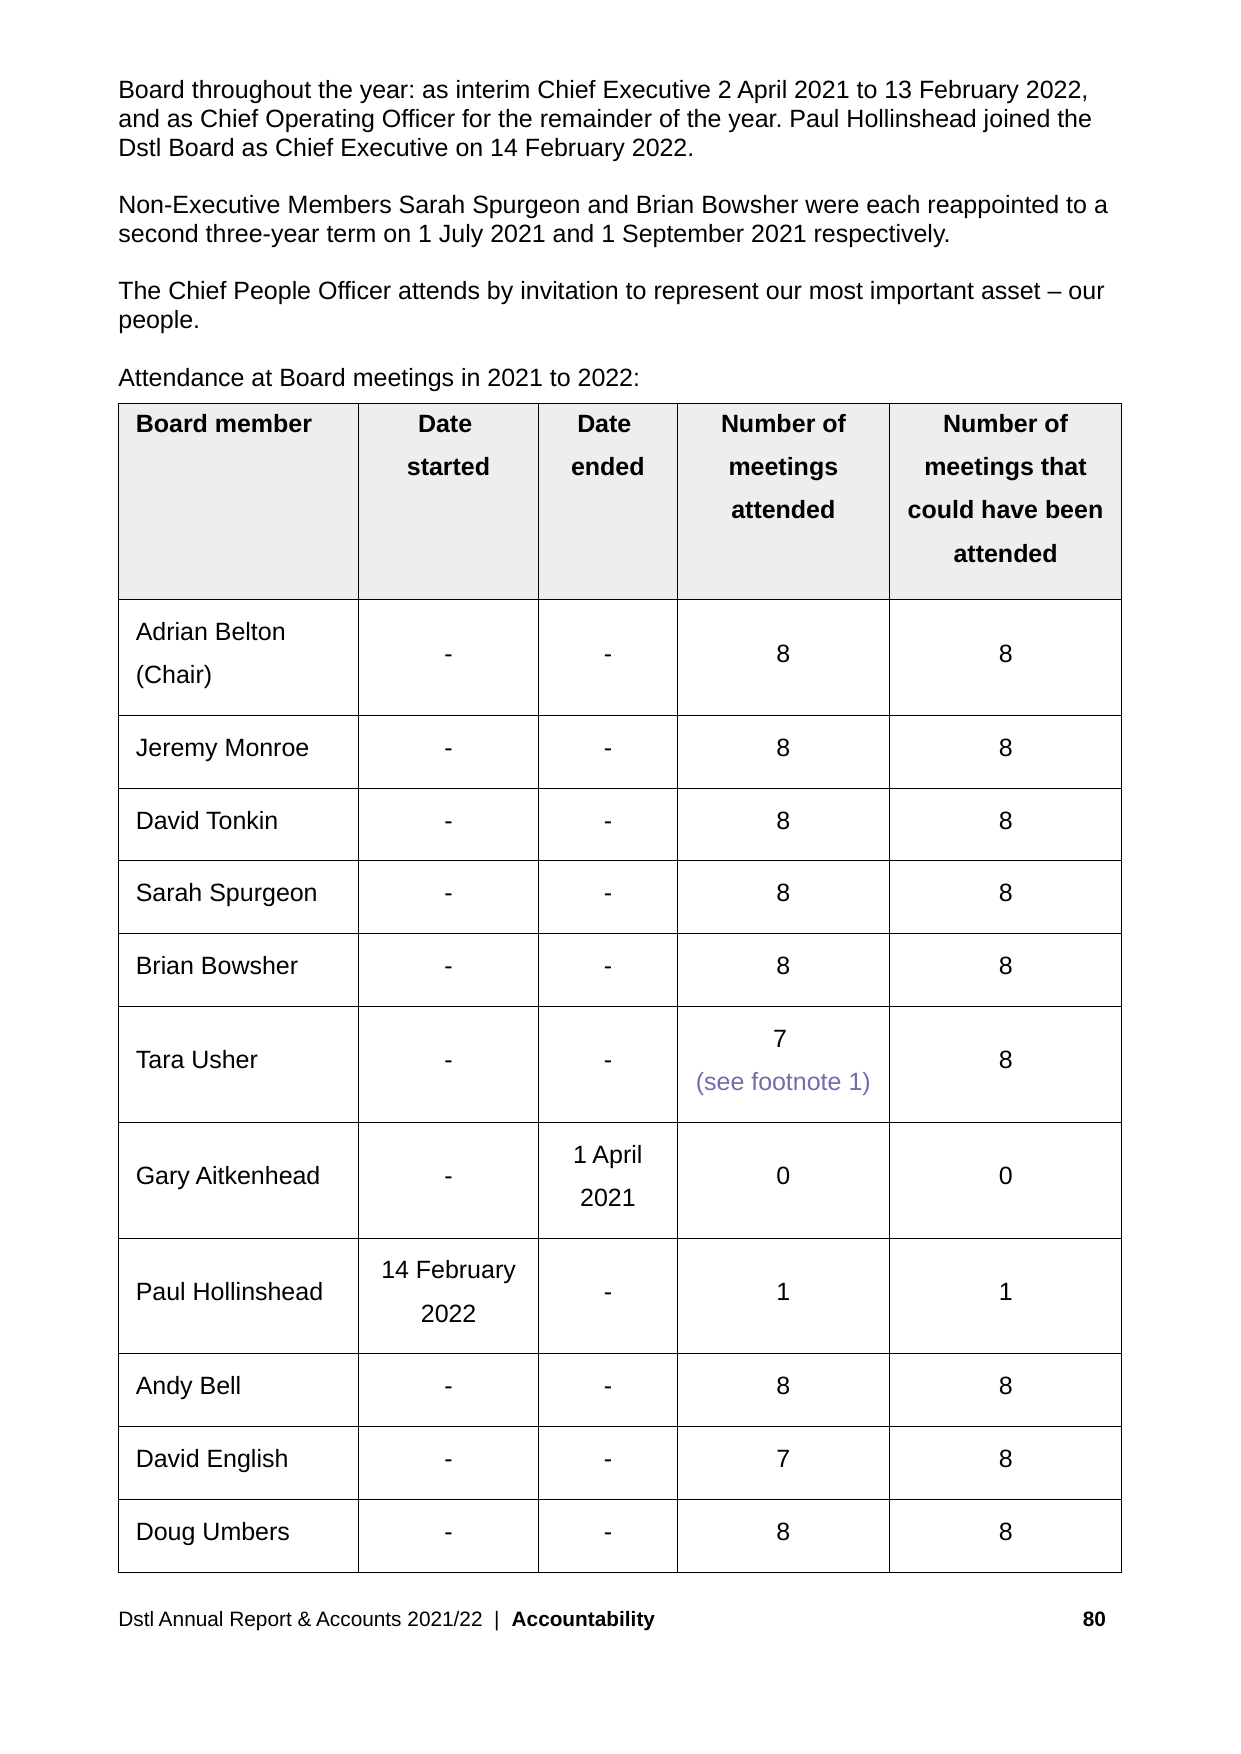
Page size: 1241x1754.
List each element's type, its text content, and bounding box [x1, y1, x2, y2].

table_header Date started [359, 404, 538, 599]
table_cell - [359, 600, 538, 715]
table_cell - [539, 934, 677, 1006]
table_cell - [359, 934, 538, 1006]
table_cell 8 [678, 861, 889, 933]
text Non-Executive Members Sarah Spurgeon and Brian Bowsher were each reappointed to a second three-year term on 1 July 2021 and 1 September 2021 respectively. [118, 190, 1122, 247]
table_header Number of meetings attended [678, 404, 889, 599]
table_cell - [539, 1239, 677, 1353]
table_cell 7 (see footnote 1) [678, 1007, 889, 1122]
table_cell 14 February 2022 [359, 1239, 538, 1353]
table_cell 8 [678, 789, 889, 860]
table_cell David English [119, 1427, 358, 1499]
table_cell David Tonkin [119, 789, 358, 860]
table_cell 8 [678, 600, 889, 715]
table_cell Brian Bowsher [119, 934, 358, 1006]
table_cell - [359, 1123, 538, 1237]
text The Chief People Officer attends by invitation to represent our most important asset – our people. [118, 276, 1122, 334]
table_cell 8 [678, 716, 889, 788]
table_cell - [359, 789, 538, 860]
table_cell 8 [890, 1500, 1121, 1571]
table_cell 8 [890, 1007, 1121, 1122]
table_cell 1 [890, 1239, 1121, 1353]
table_cell 0 [678, 1123, 889, 1237]
table_cell Adrian Belton (Chair) [119, 600, 358, 715]
text Attendance at Board meetings in 2021 to 2022: [118, 362, 1122, 391]
table_cell - [539, 861, 677, 933]
table_cell 8 [890, 934, 1121, 1006]
table_cell - [359, 1354, 538, 1426]
table_cell 8 [678, 1500, 889, 1571]
table_cell 8 [890, 1427, 1121, 1499]
table_header Board member [119, 404, 358, 599]
table_cell 8 [678, 934, 889, 1006]
table_cell 8 [678, 1354, 889, 1426]
table_cell 8 [890, 600, 1121, 715]
table_cell Andy Bell [119, 1354, 358, 1426]
text Board throughout the year: as interim Chief Executive 2 April 2021 to 13 February 2022, and as Chief Operating Officer for the remainder of the year. Paul Hollinshead joined the Dstl Board as Chief Executive on 14 February 2022. [118, 75, 1122, 161]
table_cell - [539, 1354, 677, 1426]
table_cell - [539, 600, 677, 715]
table_cell - [359, 861, 538, 933]
table_cell - [539, 1500, 677, 1571]
table_cell Sarah Spurgeon [119, 861, 358, 933]
table_cell Gary Aitkenhead [119, 1123, 358, 1237]
table_cell - [539, 789, 677, 860]
table_header Date ended [539, 404, 677, 599]
table_cell - [359, 1007, 538, 1122]
table_cell - [359, 1500, 538, 1571]
table_cell - [539, 1427, 677, 1499]
table_cell 1 [678, 1239, 889, 1353]
table_cell 1 April 2021 [539, 1123, 677, 1237]
table_cell 8 [890, 861, 1121, 933]
table_cell 7 [678, 1427, 889, 1499]
table_cell - [359, 1427, 538, 1499]
table_header Number of meetings that could have been attended [890, 404, 1121, 599]
table_cell Doug Umbers [119, 1500, 358, 1571]
table_cell 8 [890, 716, 1121, 788]
table_cell Jeremy Monroe [119, 716, 358, 788]
table_cell Paul Hollinshead [119, 1239, 358, 1353]
table_cell Tara Usher [119, 1007, 358, 1122]
table_cell 8 [890, 1354, 1121, 1426]
table_cell - [539, 716, 677, 788]
table_cell - [359, 716, 538, 788]
table_cell 8 [890, 789, 1121, 860]
table_cell - [539, 1007, 677, 1122]
table_cell 0 [890, 1123, 1121, 1237]
